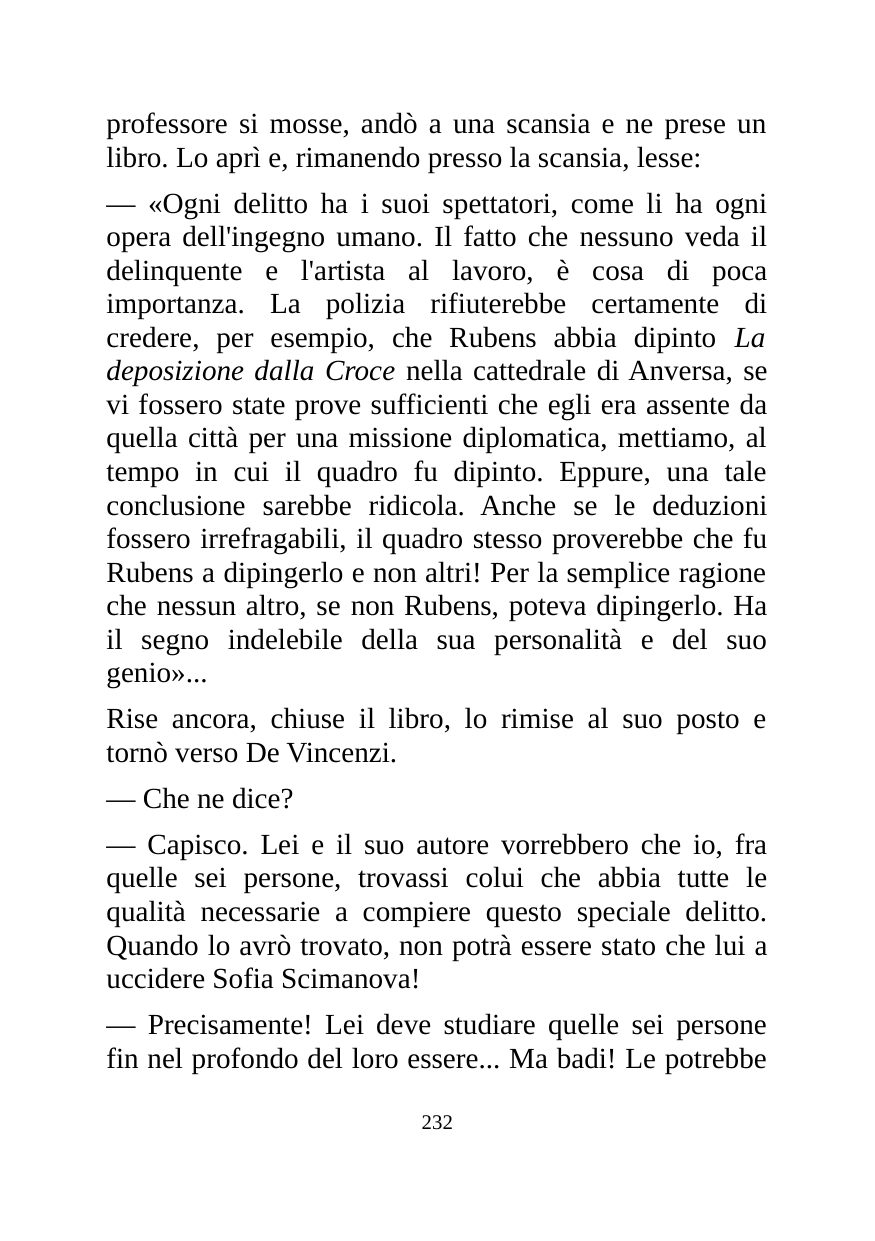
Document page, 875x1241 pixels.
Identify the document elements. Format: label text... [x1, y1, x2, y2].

text professore si mosse, andò a una scansia e ne prese un libro. Lo aprì e, rimanendo presso la scansia, lesse: [106, 106, 768, 173]
text — Precisamente! Lei deve studiare quelle sei persone fin nel profondo del loro essere... Ma badi! Le potrebbe [106, 1007, 768, 1074]
text — Che ne dice? [106, 781, 768, 814]
text Rise ancora, chiuse il libro, lo rimise al suo posto e tornò verso De Vincenzi. [106, 701, 768, 768]
text — Capisco. Lei e il suo autore vorrebbero che io, fra quelle sei persone, trovassi colui che abbia tutte le qualità necessarie a compiere questo speciale delitto. Quando lo avrò trovato, non potrà essere stato che lui a uccidere Sofia Scimanova! [106, 827, 768, 995]
text — «Ogni delitto ha i suoi spettatori, come li ha ogni opera dell'ingegno umano. Il fatto che nessuno veda il delinquente e l'artista al lavoro, è cosa di poca importanza. La polizia rifiuterebbe certamente di credere, per esempio, che Rubens abbia dipinto La deposizione dalla Croce nella cattedrale di Anversa, se vi fossero state prove sufficienti che egli era assente da quella città per una missione diplomatica, mettiamo, al tempo in cui il quadro fu dipinto. Eppure, una tale conclusione sarebbe ridicola. Anche se le deduzioni fossero irrefragabili, il quadro stesso proverebbe che fu Rubens a dipingerlo e non altri! Per la semplice ragione che nessun altro, se non Rubens, poteva dipingerlo. Ha il segno indelebile della sua personalità e del suo genio»... [106, 186, 768, 689]
